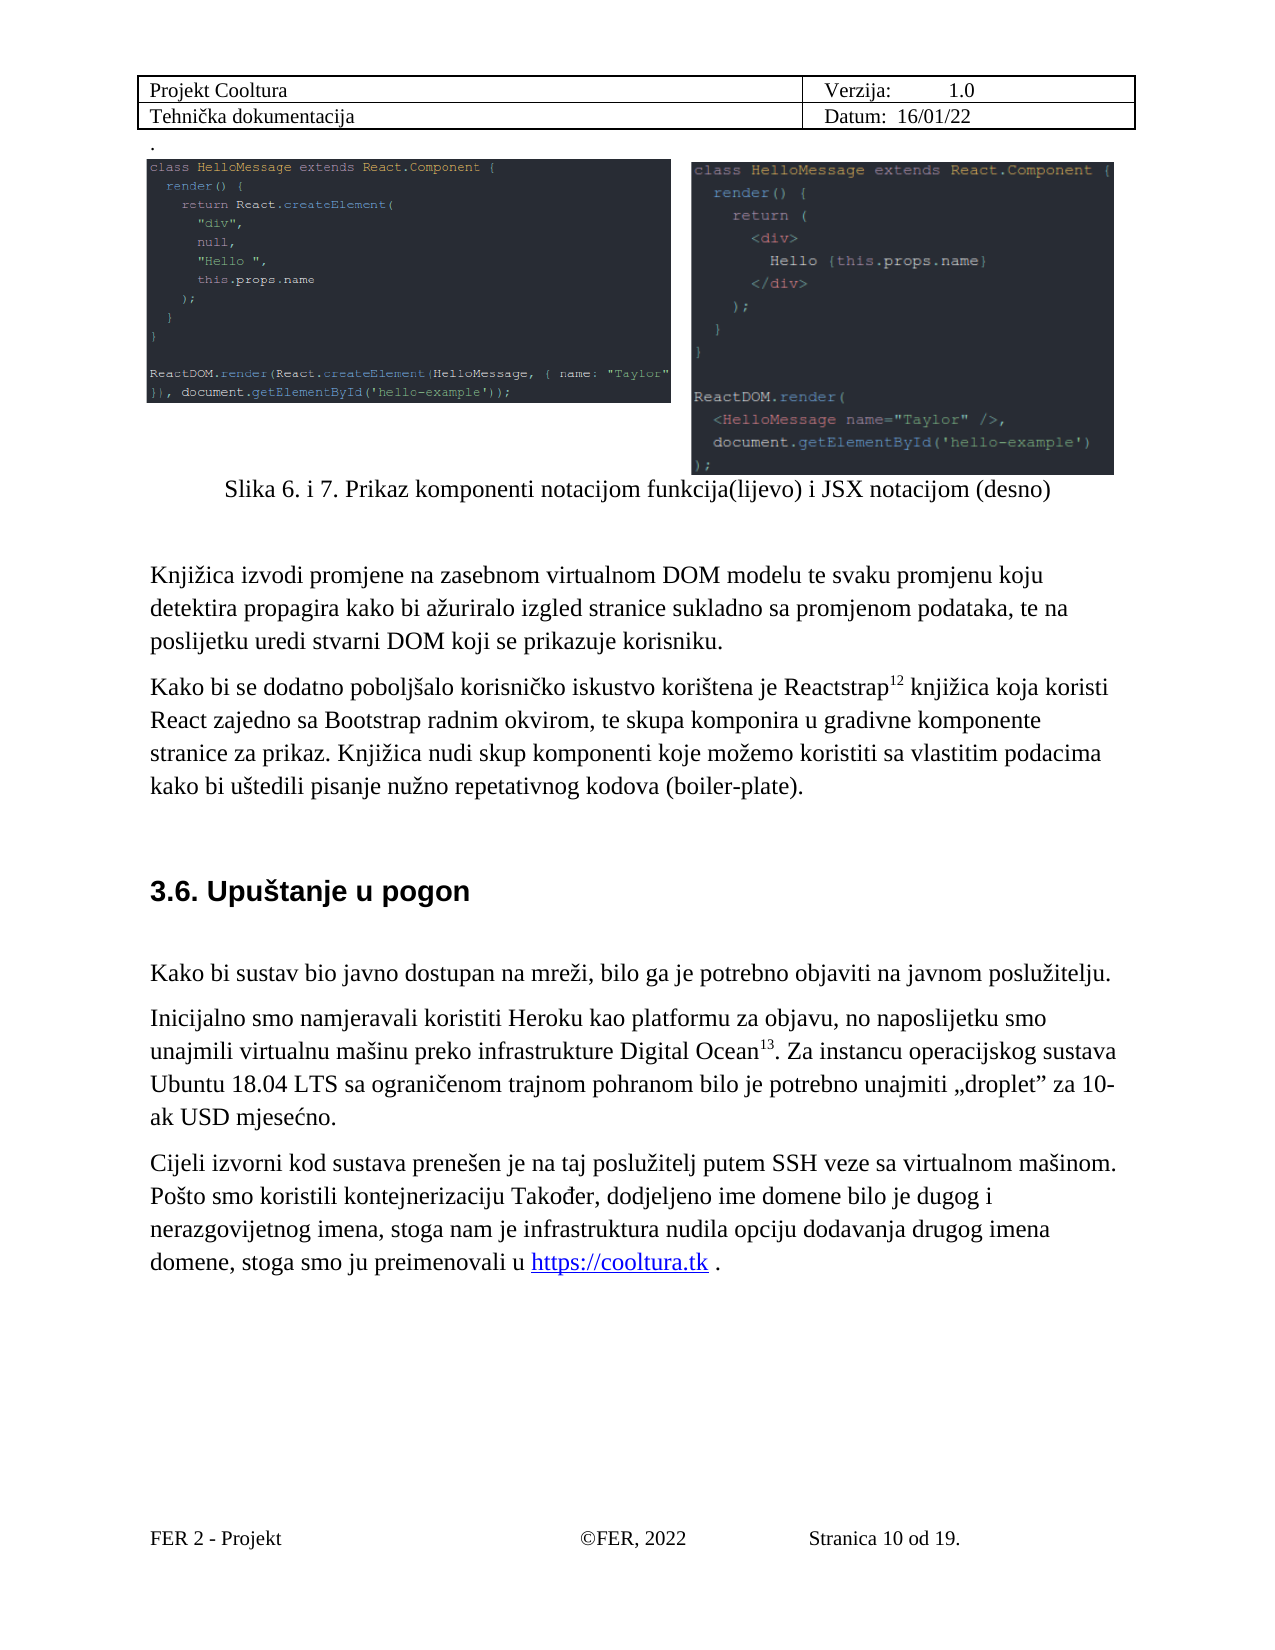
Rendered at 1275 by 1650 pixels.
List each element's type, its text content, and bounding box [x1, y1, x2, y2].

text Knjižica izvodi promjene na zasebnom virtualnom DOM modelu te svaku promjenu koju detektira propagira kako bi ažuriralo izgled stranice sukladno sa promjenom podataka, te na poslijetku uredi stvarni DOM koji se prikazuje korisniku. [150, 560, 1125, 655]
text Cijeli izvorni kod sustava prenešen je na taj poslužitelj putem SSH veze sa virtualnom mašinom. Pošto smo koristili kontejnerizaciju Također, dodjeljeno ime domene bilo je dugog i nerazgovijetnog imena, stoga nam je infrastruktura nudila opciju dodavanja drugog imena domene, stoga smo ju preimenovali u https://cooltura.tk . [150, 1148, 1125, 1276]
text Kako bi se dodatno poboljšalo korisničko iskustvo korištena je Reactstrap12 knjižica koja koristi React zajedno sa Bootstrap radnim okvirom, te skupa komponira u gradivne komponente stranice za prikaz. Knjižica nudi skup komponenti koje možemo koristiti sa vlastitim podacima kako bi uštedili pisanje nužno repetativnog kodova (boiler-plate). [150, 672, 1125, 799]
text Kako bi sustav bio javno dostupan na mreži, bilo ga je potrebno objaviti na javnom poslužitelju. [150, 958, 1125, 986]
text Inicijalno smo namjeravali koristiti Heroku kao platformu za objavu, no naposlijetku smo unajmili virtualnu mašinu preko infrastrukture Digital Ocean13. Za instancu operacijskog sustava Ubuntu 18.04 LTS sa ograničenom trajnom pohranom bilo je potrebno unajmiti „droplet” za 10-ak USD mjesećno. [150, 1003, 1125, 1131]
picture [691, 162, 1114, 475]
subtitle 3.6. Upuštanje u pogon [150, 874, 1125, 908]
text Slika 6. i 7. Prikaz komponenti notacijom funkcija(lijevo) i JSX notacijom (desno) [150, 475, 1125, 503]
picture [146, 159, 671, 403]
